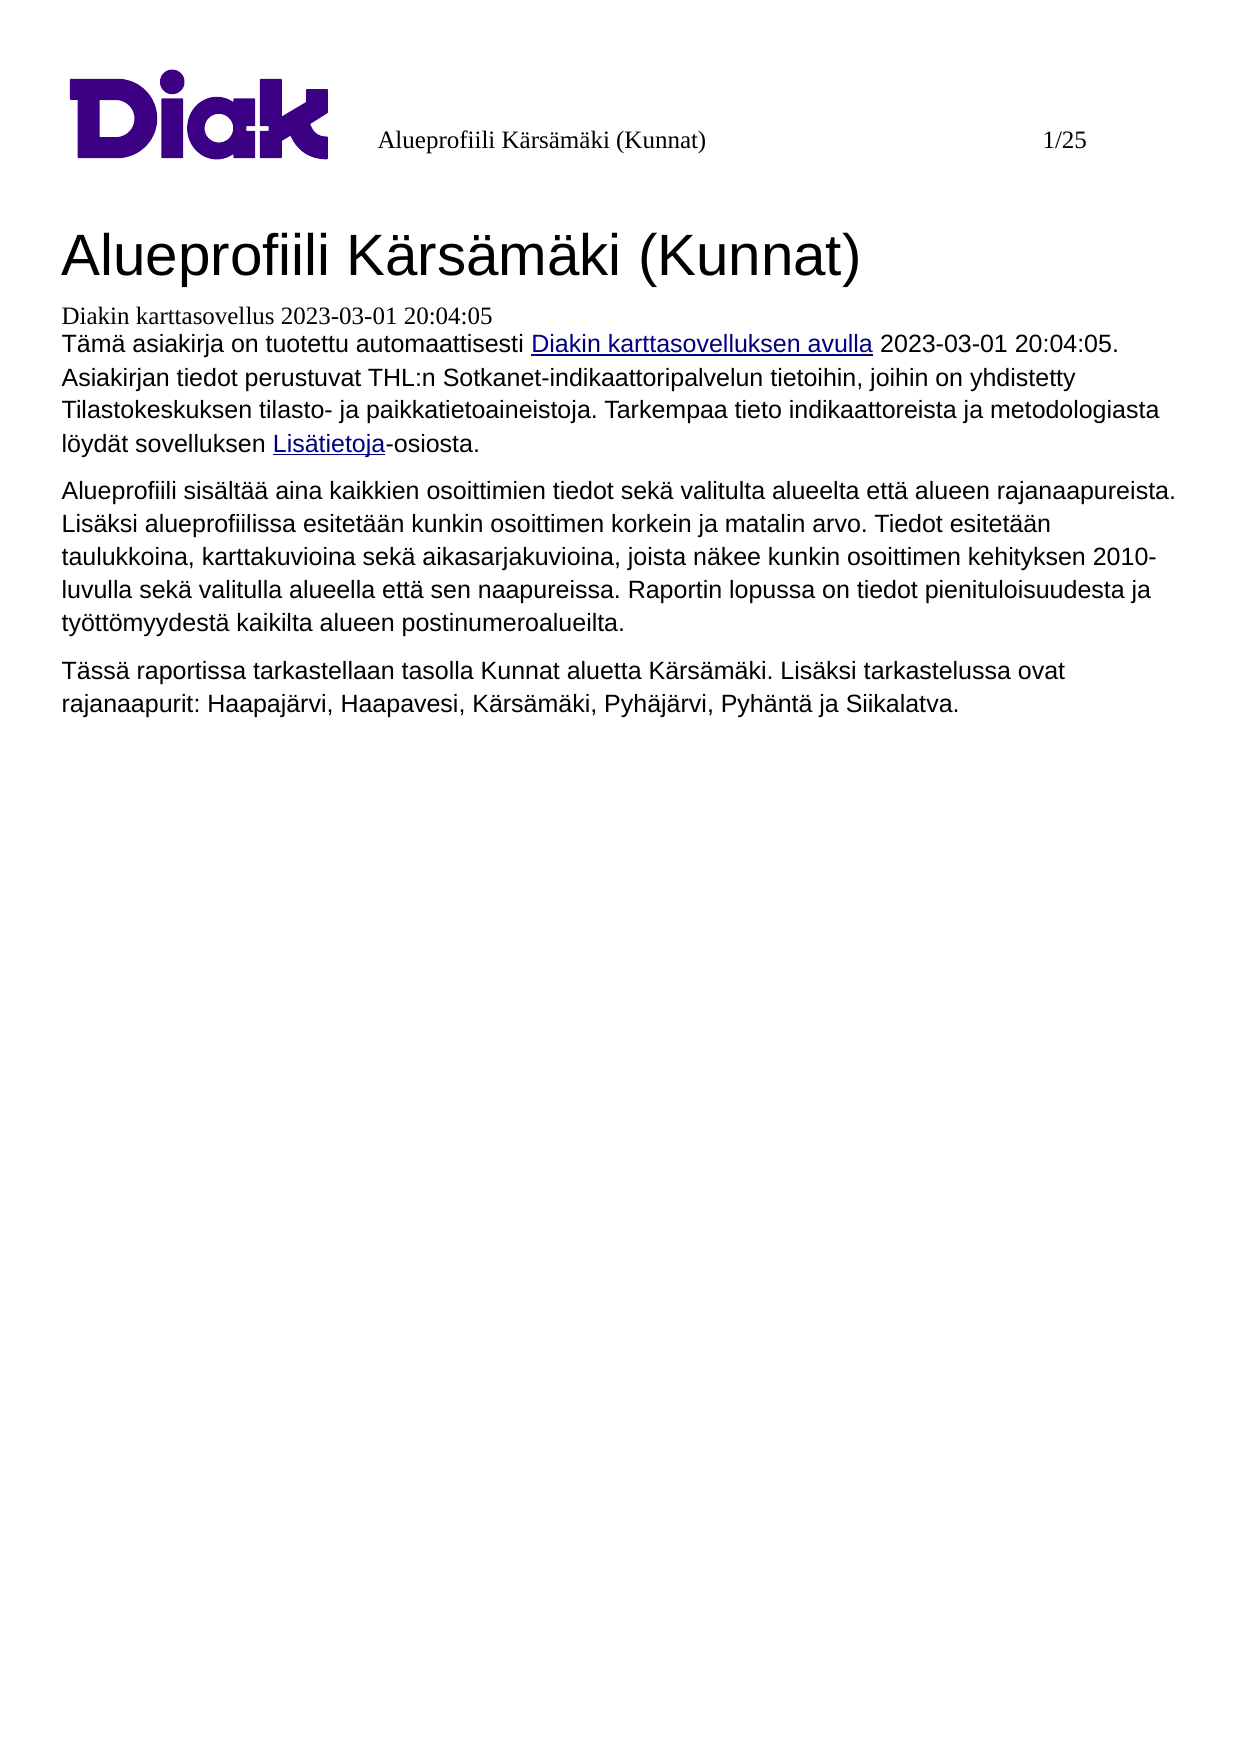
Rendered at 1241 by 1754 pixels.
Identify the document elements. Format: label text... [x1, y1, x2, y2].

text Alueprofiili sisältää aina kaikkien osoittimien tiedot sekä valitulta alueelta että alueen rajanaapureista. Lisäksi alueprofiilissa esitetään kunkin osoittimen korkein ja matalin arvo. Tiedot esitetään taulukkoina, karttakuvioina sekä aikasarjakuvioina, joista näkee kunkin osoittimen kehityksen 2010-luvulla sekä valitulla alueella että sen naapureissa. Raportin lopussa on tiedot pienituloisuudesta ja työttömyydestä kaikilta alueen postinumeroalueilta. [61, 476, 1179, 637]
text Tässä raportissa tarkastellaan tasolla Kunnat aluetta Kärsämäki. Lisäksi tarkastelussa ovat rajanaapurit: Haapajärvi, Haapavesi, Kärsämäki, Pyhäjärvi, Pyhäntä ja Siikalatva. [61, 656, 1179, 718]
text Diakin karttasovellus 2023-03-01 20:04:05 [61, 301, 1179, 329]
title Alueprofiili Kärsämäki (Kunnat) [61, 221, 1179, 288]
text Tämä asiakirja on tuotettu automaattisesti Diakin karttasovelluksen avulla 2023-03-01 20:04:05. Asiakirjan tiedot perustuvat THL:n Sotkanet-indikaattoripalvelun tietoihin, joihin on yhdistetty Tilastokeskuksen tilasto- ja paikkatietoaineistoja. Tarkempaa tieto indikaattoreista ja metodologiasta löydät sovelluksen Lisätietoja-osiosta. [61, 329, 1179, 457]
